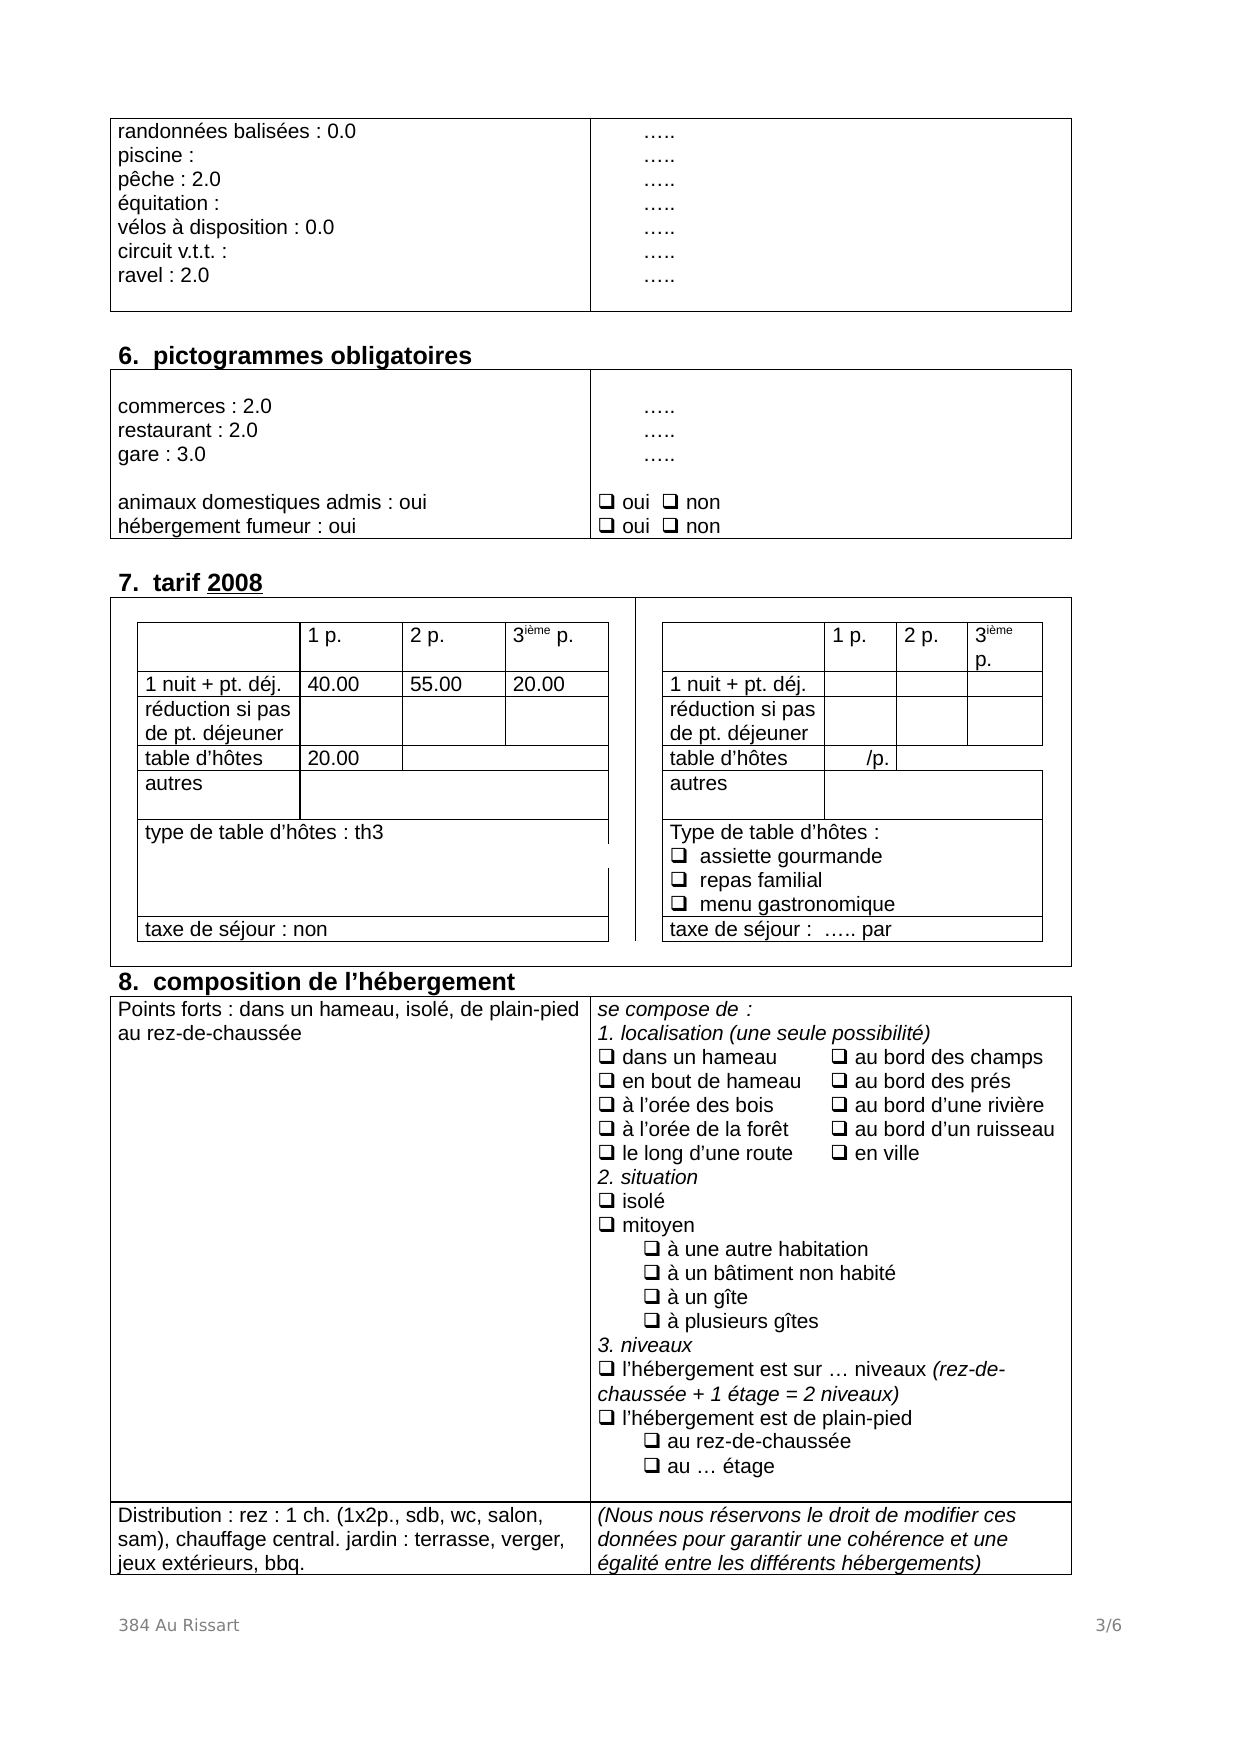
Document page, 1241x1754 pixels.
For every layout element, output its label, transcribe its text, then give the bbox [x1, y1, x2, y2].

table_cell [636, 819, 662, 844]
table_cell [825, 942, 897, 966]
table_cell [111, 819, 137, 844]
table_cell 2 p. [403, 623, 505, 671]
table_header [897, 598, 967, 622]
table_cell [1043, 941, 1071, 966]
table_cell [897, 746, 967, 770]
table_cell [138, 623, 299, 671]
table_cell [1043, 916, 1071, 941]
table_header [825, 598, 897, 622]
table_cell taxe de séjour : ….. par [663, 917, 1042, 941]
table_cell [662, 942, 825, 966]
table_cell [506, 697, 608, 745]
table_cell [968, 746, 1043, 770]
table_header [138, 598, 300, 622]
text 8. composition de l’hébergement [118, 967, 1122, 996]
table_cell [636, 671, 662, 696]
table_cell [301, 697, 402, 745]
table_cell [1043, 671, 1071, 696]
table_header  assiette gourmande [663, 844, 1042, 868]
table_cell [1043, 696, 1071, 745]
table_cell [636, 770, 662, 819]
table_header [608, 598, 635, 622]
table_cell [403, 746, 505, 770]
table_cell [609, 696, 635, 745]
table_header [636, 844, 662, 868]
table_cell [1043, 892, 1071, 916]
table_header commerces : 2.0 restaurant : 2.0 gare : 3.0 animaux domestiques admis : oui hébergement fumeur : oui [111, 370, 590, 538]
table_header [1043, 598, 1071, 622]
table_cell [1043, 622, 1071, 671]
table_cell [825, 672, 896, 696]
table_cell  repas familial [663, 868, 1042, 892]
table_header [1043, 844, 1071, 868]
table_cell [897, 697, 967, 745]
table_cell [111, 671, 137, 696]
table_header randonnées balisées : 0.0 piscine : pêche : 2.0 équitation : vélos à disposition : 0.0 circuit v.t.t. : ravel : 2.0 [111, 119, 590, 311]
table_cell autres [663, 771, 824, 819]
table_header [968, 598, 1043, 622]
table_cell [968, 672, 1042, 696]
table_cell [300, 942, 403, 966]
table_cell taxe de séjour : non [138, 917, 608, 941]
table_cell 3ième p. [506, 623, 608, 671]
table_header [662, 598, 825, 622]
table_cell réduction si pas de pt. déjeuner [663, 697, 824, 745]
table_cell 55.00 [403, 672, 505, 696]
table_cell [636, 622, 662, 671]
table_header [403, 598, 505, 622]
table_cell [636, 745, 662, 770]
table_header ….. ….. …..  oui  non  oui  non [591, 370, 1071, 538]
table_header [608, 844, 635, 868]
table_cell [111, 622, 137, 671]
table_cell 1 p. [301, 623, 402, 671]
table_header Points forts : dans un hameau, isolé, de plain-pied au rez-de-chaussée [111, 997, 590, 1501]
table_cell [609, 745, 635, 770]
table_cell [138, 942, 300, 966]
table_cell [609, 819, 635, 844]
table_cell [635, 941, 662, 966]
table_cell [111, 916, 137, 941]
table_cell [609, 916, 635, 941]
table_cell [1043, 819, 1071, 844]
table_cell [636, 892, 662, 916]
table_cell [111, 941, 137, 966]
table_cell /p. [825, 746, 896, 770]
table_cell [636, 696, 662, 745]
table_cell 1 nuit + pt. déj. [138, 672, 299, 696]
table_header [505, 598, 608, 622]
table_cell 20.00 [301, 746, 402, 770]
table_cell [609, 770, 635, 819]
table_cell [111, 745, 137, 770]
table_cell 3ième p. [968, 623, 1042, 671]
table_cell [636, 868, 662, 892]
table_cell [111, 770, 137, 819]
table_cell table d’hôtes [663, 746, 824, 770]
table_cell [403, 942, 505, 966]
table_header se compose de : 1. localisation (une seule possibilité)  dans un hameau  au bord des champs  en bout de hameau  au bord des prés  à l’orée des bois  au bord d’une rivière  à l’orée de la forêt  au bord d’un ruisseau  le long d’une route  en ville 2. situation  isolé  mitoyen  à une autre habitation  à un bâtiment non habité  à un gîte  à plusieurs gîtes 3. niveaux  l’hébergement est sur … niveaux (rez-de-chaussée + 1 étage = 2 niveaux)  l’hébergement est de plain-pied  au rez-de-chaussée  au … étage [591, 997, 1071, 1501]
table_cell [1043, 770, 1071, 819]
table_cell 1 nuit + pt. déj. [663, 672, 824, 696]
table_cell [609, 892, 635, 916]
table_cell 20.00 [506, 672, 608, 696]
table_cell 1 p. [825, 623, 896, 671]
table_cell [1043, 745, 1071, 770]
table_cell réduction si pas de pt. déjeuner [138, 697, 299, 745]
table_cell [1043, 868, 1071, 892]
table_cell [825, 697, 896, 745]
table_cell [636, 916, 662, 941]
table_cell Type de table d’hôtes : [663, 820, 1042, 844]
table_cell [111, 868, 137, 892]
table_cell 2 p. [897, 623, 967, 671]
table_cell [138, 844, 608, 916]
table_cell [609, 671, 635, 696]
table_cell [505, 746, 608, 770]
table_cell [663, 623, 824, 671]
table_cell autres [138, 771, 299, 819]
table_cell [968, 942, 1043, 966]
table_cell type de table d’hôtes : th3 [138, 820, 608, 844]
table_cell Distribution : rez : 1 ch. (1x2p., sdb, wc, salon, sam), chauffage central. jardin : terrasse, verger, jeux extérieurs, bbq. [111, 1503, 590, 1574]
table_header [636, 598, 662, 622]
table_header [111, 844, 137, 868]
table_header ….. ….. ….. ….. ….. ….. ….. [591, 119, 1071, 311]
table_cell [609, 868, 635, 892]
table_cell [825, 771, 1042, 819]
table_cell [609, 622, 635, 671]
text 7. tarif 2008 [118, 568, 1122, 597]
table_cell [897, 942, 967, 966]
table_cell [111, 696, 137, 745]
table_header [111, 598, 137, 622]
table_cell (Nous nous réservons le droit de modifier ces données pour garantir une cohérence et une égalité entre les différents hébergements) [591, 1503, 1071, 1574]
table_cell [111, 892, 137, 916]
table_cell [968, 697, 1042, 745]
table_header [300, 598, 403, 622]
table_cell  menu gastronomique [663, 892, 1042, 916]
table_cell table d’hôtes [138, 746, 299, 770]
table_cell [897, 672, 967, 696]
table_cell [608, 941, 635, 966]
table_cell [301, 771, 608, 819]
table_cell 40.00 [301, 672, 402, 696]
table_cell [505, 942, 608, 966]
table_cell [403, 697, 505, 745]
text 6. pictogrammes obligatoires [118, 341, 1122, 369]
